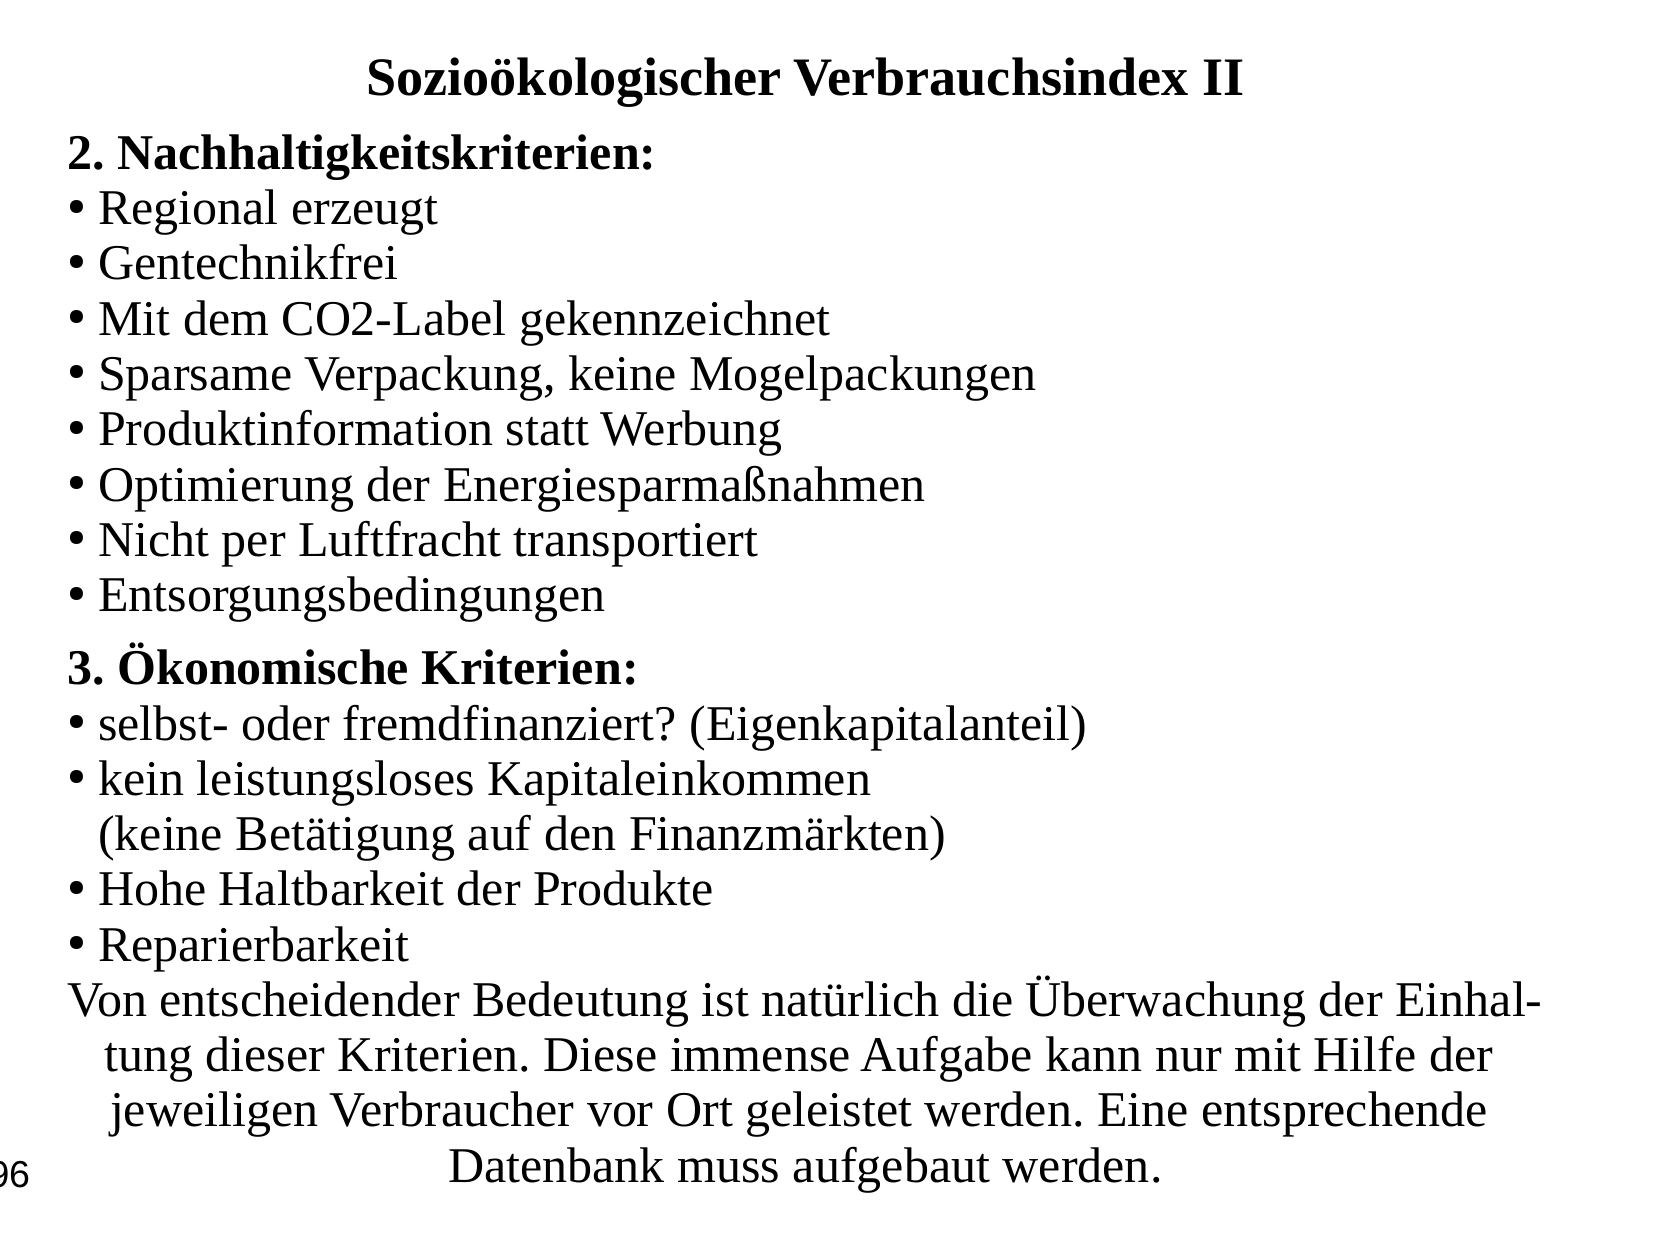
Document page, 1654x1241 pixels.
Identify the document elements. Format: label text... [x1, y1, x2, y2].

text_box Sozioökologischer Verbrauchsindex II 2. Nachhaltigkeitskriterien: Regional erzeugt Gentechnikfrei Mit dem CO2-Label gekennzeichnet Sparsame Verpackung, keine Mogelpackungen Produktinformation statt Werbung Optimierung der Energiesparmaßnahmen Nicht per Luftfracht transportiert Entsorgungsbedingungen 3. Ökonomische Kriterien: selbst- oder fremdfinanziert? (Eigenkapitalanteil) kein leistungsloses Kapitaleinkommen (keine Betätigung auf den Finanzmärkten) Hohe Haltbarkeit der Produkte Reparierbarkeit Von entscheidender Bedeutung ist natürlich die Überwachung der Einhal- tung dieser Kriterien. Diese immense Aufgabe kann nur mit Hilfe der jeweiligen Verbraucher vor Ort geleistet werden. Eine entsprechende Datenbank muss aufgebaut werden. [52, 39, 1601, 1201]
text_box [0, 1145, 191, 1216]
